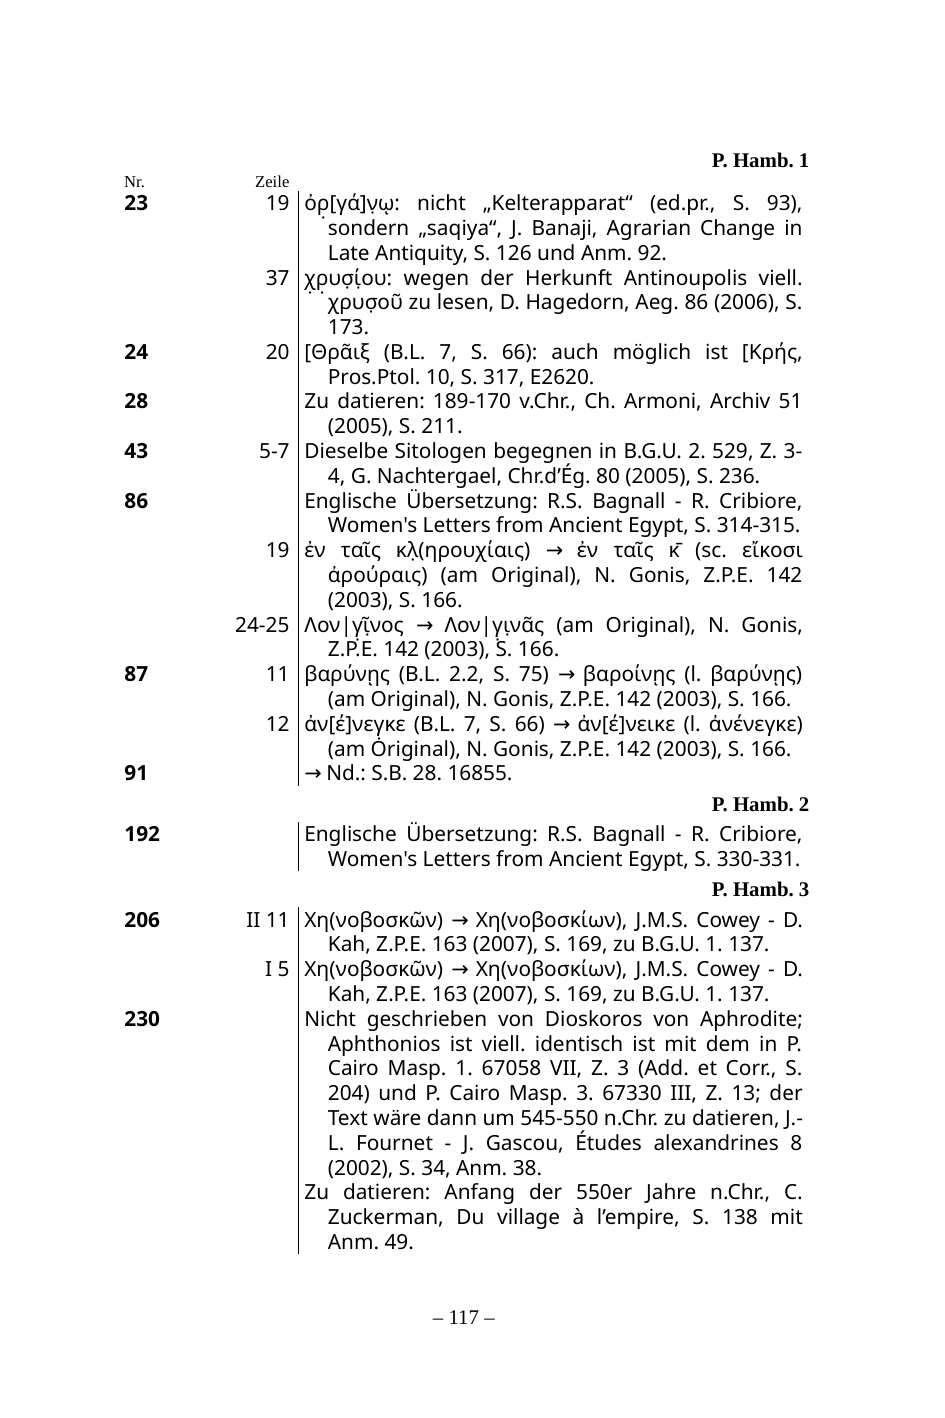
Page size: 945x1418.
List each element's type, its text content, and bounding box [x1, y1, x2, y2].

table_cell → Nd.: S.B. 28. 16855. [299, 761, 809, 786]
table_cell 5-7 [207, 439, 298, 488]
table_cell 24 [118, 340, 207, 389]
table_cell [207, 1180, 298, 1254]
table_cell 86 [118, 488, 298, 538]
table_header ΙΙ 11 [207, 907, 298, 957]
table_cell 19 [118, 538, 298, 612]
table_cell 20 [207, 340, 298, 389]
table_cell Χη(νοβοσκῶν) → Χη(νοβοσκίων), J.M.S. Cowey - D. Kah, Z.P.E. 163 (2007), S. 169, zu B.G.U. 1. 137. [299, 957, 809, 1006]
table_cell Zu datieren: 189-170 v.Chr., Ch. Armoni, Archiv 51 (2005), S. 211. [299, 389, 809, 439]
table_header 192 [118, 822, 298, 871]
table_cell 230 [118, 1006, 298, 1180]
table_cell Dieselbe Sitologen begegnen in B.G.U. 2. 529, Z. 3-4, G. Nachtergael, Chr.d’Ég. 80 (2005), S. 236. [299, 439, 809, 488]
table_cell Λον|γ̣ῖ̣νος → Λον|γ̣ι̣νᾶς (am Original), N. Gonis, Z.P.E. 142 (2003), S. 166. [299, 612, 809, 662]
table_cell βαρύνῃς (B.L. 2.2, S. 75) → βαροίνῃς (l. βαρύνῃς) (am Original), N. Gonis, Z.P.E. 142 (2003), S. 166. [299, 662, 809, 711]
table_cell 24-25 [118, 612, 298, 662]
table_cell 11 [207, 662, 298, 711]
table_cell I 5 [118, 957, 298, 1006]
table_cell 43 [118, 439, 207, 488]
table_header Χη(νοβοσκῶν) → Χη(νοβοσκίων), J.M.S. Cowey - D. Kah, Z.P.E. 163 (2007), S. 169, zu B.G.U. 1. 137. [299, 907, 809, 957]
table_cell Englische Übersetzung: R.S. Bagnall - R. Cribiore, Women's Letters from Ancient Egypt, S. 314-315. [299, 488, 809, 538]
table_cell 19 [207, 191, 298, 265]
table_cell 87 [118, 662, 207, 711]
table_cell ὀρ̣[γά]ν̣ῳ: nicht „Kelterapparat“ (ed.pr., S. 93), sondern „saqiya“, J. Banaji, Agrarian Change in Late Antiquity, S. 126 und Anm. 92. [299, 191, 809, 265]
subtitle P. Hamb. 2 [118, 792, 809, 816]
table_cell [118, 1180, 207, 1254]
subtitle P. Hamb. 3 [118, 877, 809, 901]
table_header Englische Übersetzung: R.S. Bagnall - R. Cribiore, Women's Letters from Ancient Egypt, S. 330-331. [299, 822, 809, 871]
table_cell 91 [118, 761, 298, 786]
table_cell 12 [118, 711, 298, 761]
table_cell ἐν ταῖς κλ̣(ηρουχίαις) → ἐν ταῖς κ̄ (sc. εἴκοσι ἀρούραις) (am Original), N. Gonis, Z.P.E. 142 (2003), S. 166. [299, 538, 809, 612]
table_cell 23 [118, 191, 207, 265]
table_cell 37 [118, 265, 298, 339]
table_header 206 [118, 907, 207, 957]
table_cell ἀν[έ]νεγ̣κε (B.L. 7, S. 66) → ἀν[έ]νεικε (l. ἀνένεγκε) (am Original), N. Gonis, Z.P.E. 142 (2003), S. 166. [299, 711, 809, 761]
table_cell 28 [118, 389, 298, 439]
table_cell χ̣ρ̣υσ̣ί̣ου: wegen der Herkunft Antinoupolis viell. χρυσ̣οῦ zu lesen, D. Hagedorn, Aeg. 86 (2006), S. 173. [299, 265, 809, 339]
table_cell Zu datieren: Anfang der 550er Jahre n.Chr., C. Zuckerman, Du village à l’empire, S. 138 mit Anm. 49. [299, 1180, 809, 1254]
table_cell Nicht geschrieben von Dioskoros von Aphrodite; Aphthonios ist viell. identisch ist mit dem in P. Cairo Masp. 1. 67058 VII, Z. 3 (Add. et Corr., S. 204) und P. Cairo Masp. 3. 67330 III, Z. 13; der Text wäre dann um 545-550 n.Chr. zu datieren, J.-L. Fournet - J. Gascou, Études alexandrines 8 (2002), S. 34, Anm. 38. [299, 1006, 809, 1180]
table_cell [Θρᾶιξ (B.L. 7, S. 66): auch möglich ist [Κρής, Pros.Ptol. 10, S. 317, E2620. [299, 340, 809, 389]
